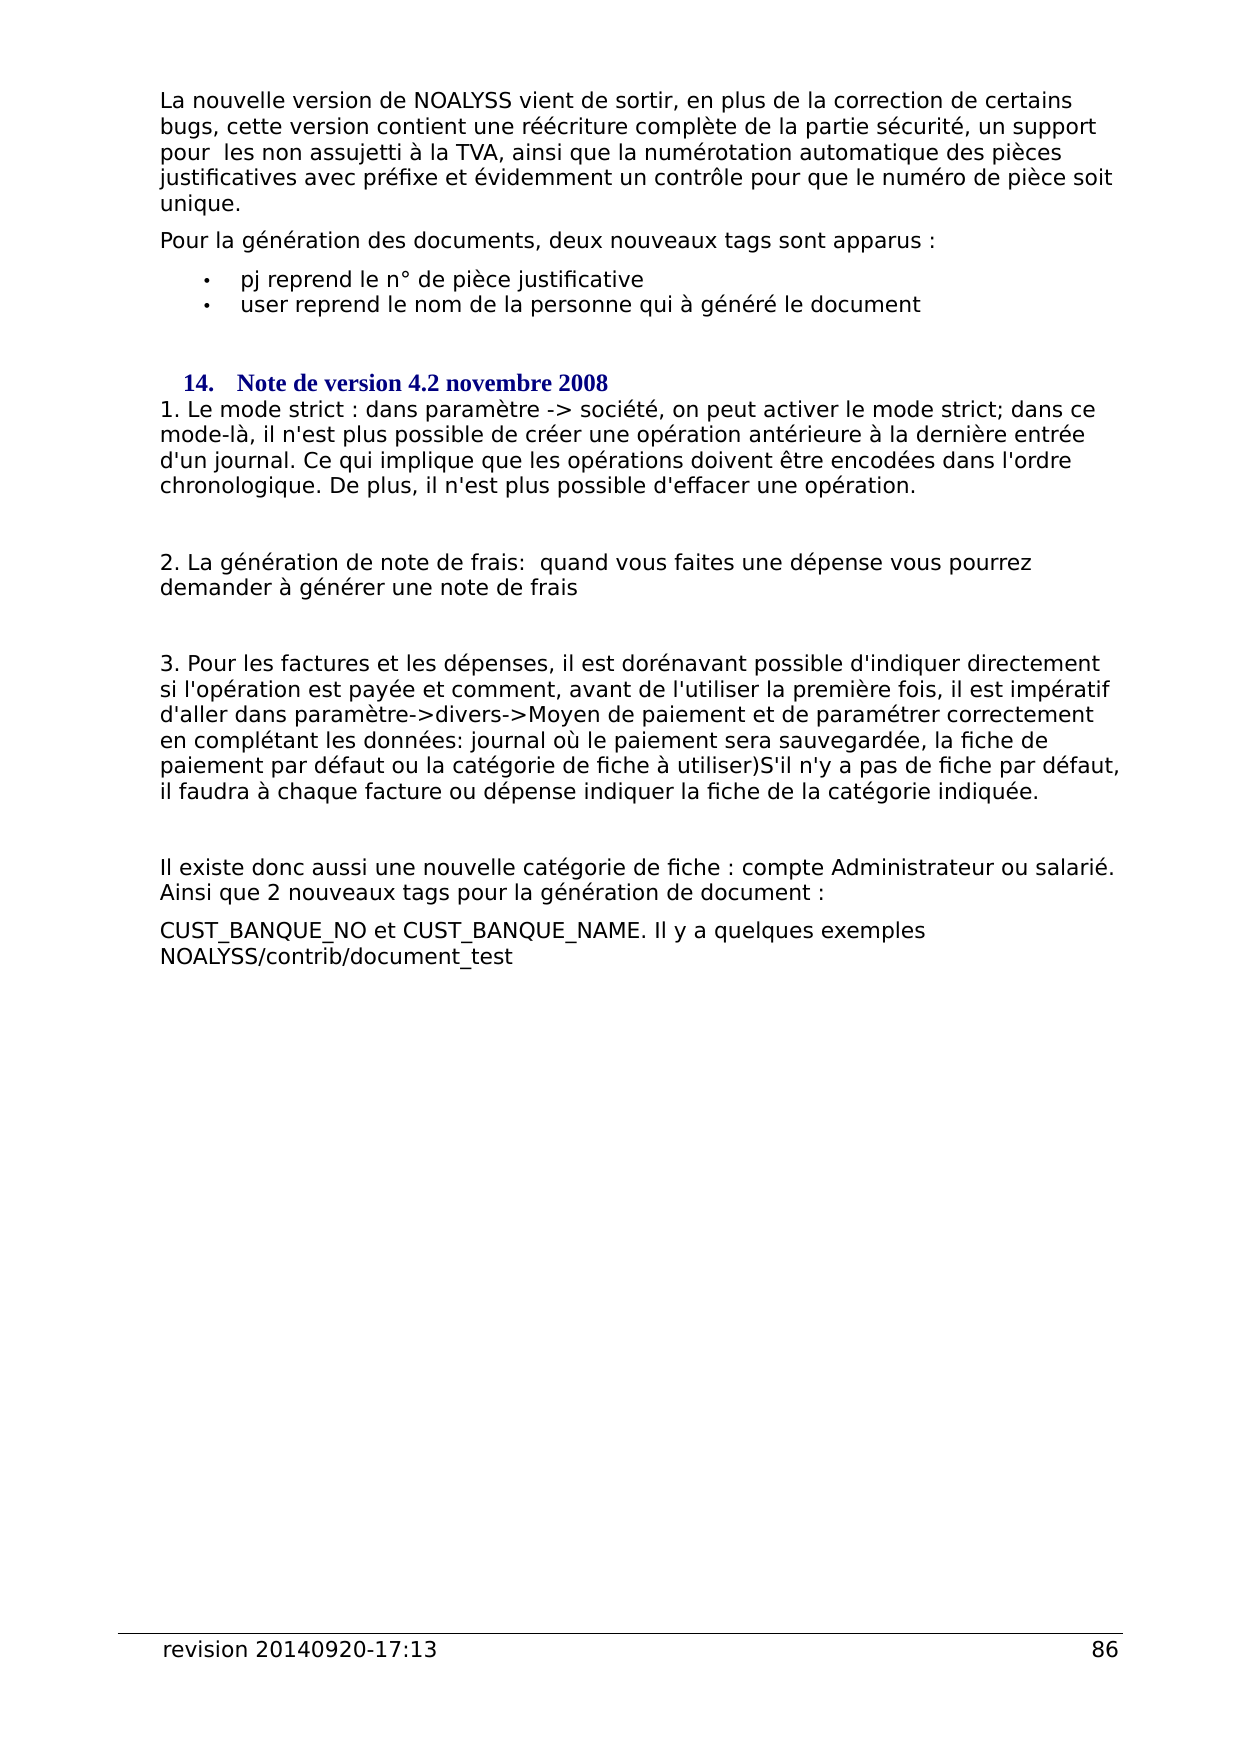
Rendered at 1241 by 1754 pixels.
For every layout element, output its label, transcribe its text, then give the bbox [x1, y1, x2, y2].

list user reprend le nom de la personne qui à généré le document [204, 292, 1123, 318]
list pj reprend le n° de pièce justificative [204, 267, 1123, 292]
subtitle Note de version 4.2 novembre 2008 [177, 368, 1123, 397]
text Pour la génération des documents, deux nouveaux tags sont apparus : [159, 229, 1123, 254]
text CUST_BANQUE_NO et CUST_BANQUE_NAME. Il y a quelques exemples NOALYSS/contrib/document_test [159, 918, 1123, 969]
text 2. La génération de note de frais: quand vous faites une dépense vous pourrez demander à générer une note de frais [159, 549, 1123, 601]
text 3. Pour les factures et les dépenses, il est dorénavant possible d'indiquer directement si l'opération est payée et comment, avant de l'utiliser la première fois, il est impératif d'aller dans paramètre->divers->Moyen de paiement et de paramétrer correctement en complétant les données: journal où le paiement sera sauvegardée, la fiche de paiement par défaut ou la catégorie de fiche à utiliser)S'il n'y a pas de fiche par défaut, il faudra à chaque facture ou dépense indiquer la fiche de la catégorie indiquée. [159, 651, 1123, 804]
text 1. Le mode strict : dans paramètre -> société, on peut activer le mode strict; dans ce mode-là, il n'est plus possible de créer une opération antérieure à la dernière entrée d'un journal. Ce qui implique que les opérations doivent être encodées dans l'ordre chronologique. De plus, il n'est plus possible d'effacer une opération. [159, 397, 1123, 499]
text La nouvelle version de NOALYSS vient de sortir, en plus de la correction de certains bugs, cette version contient une réécriture complète de la partie sécurité, un support pour les non assujetti à la TVA, ainsi que la numérotation automatique des pièces justificatives avec préfixe et évidemment un contrôle pour que le numéro de pièce soit unique. [159, 88, 1123, 216]
text Il existe donc aussi une nouvelle catégorie de fiche : compte Administrateur ou salarié. Ainsi que 2 nouveaux tags pour la génération de document : [159, 855, 1123, 906]
